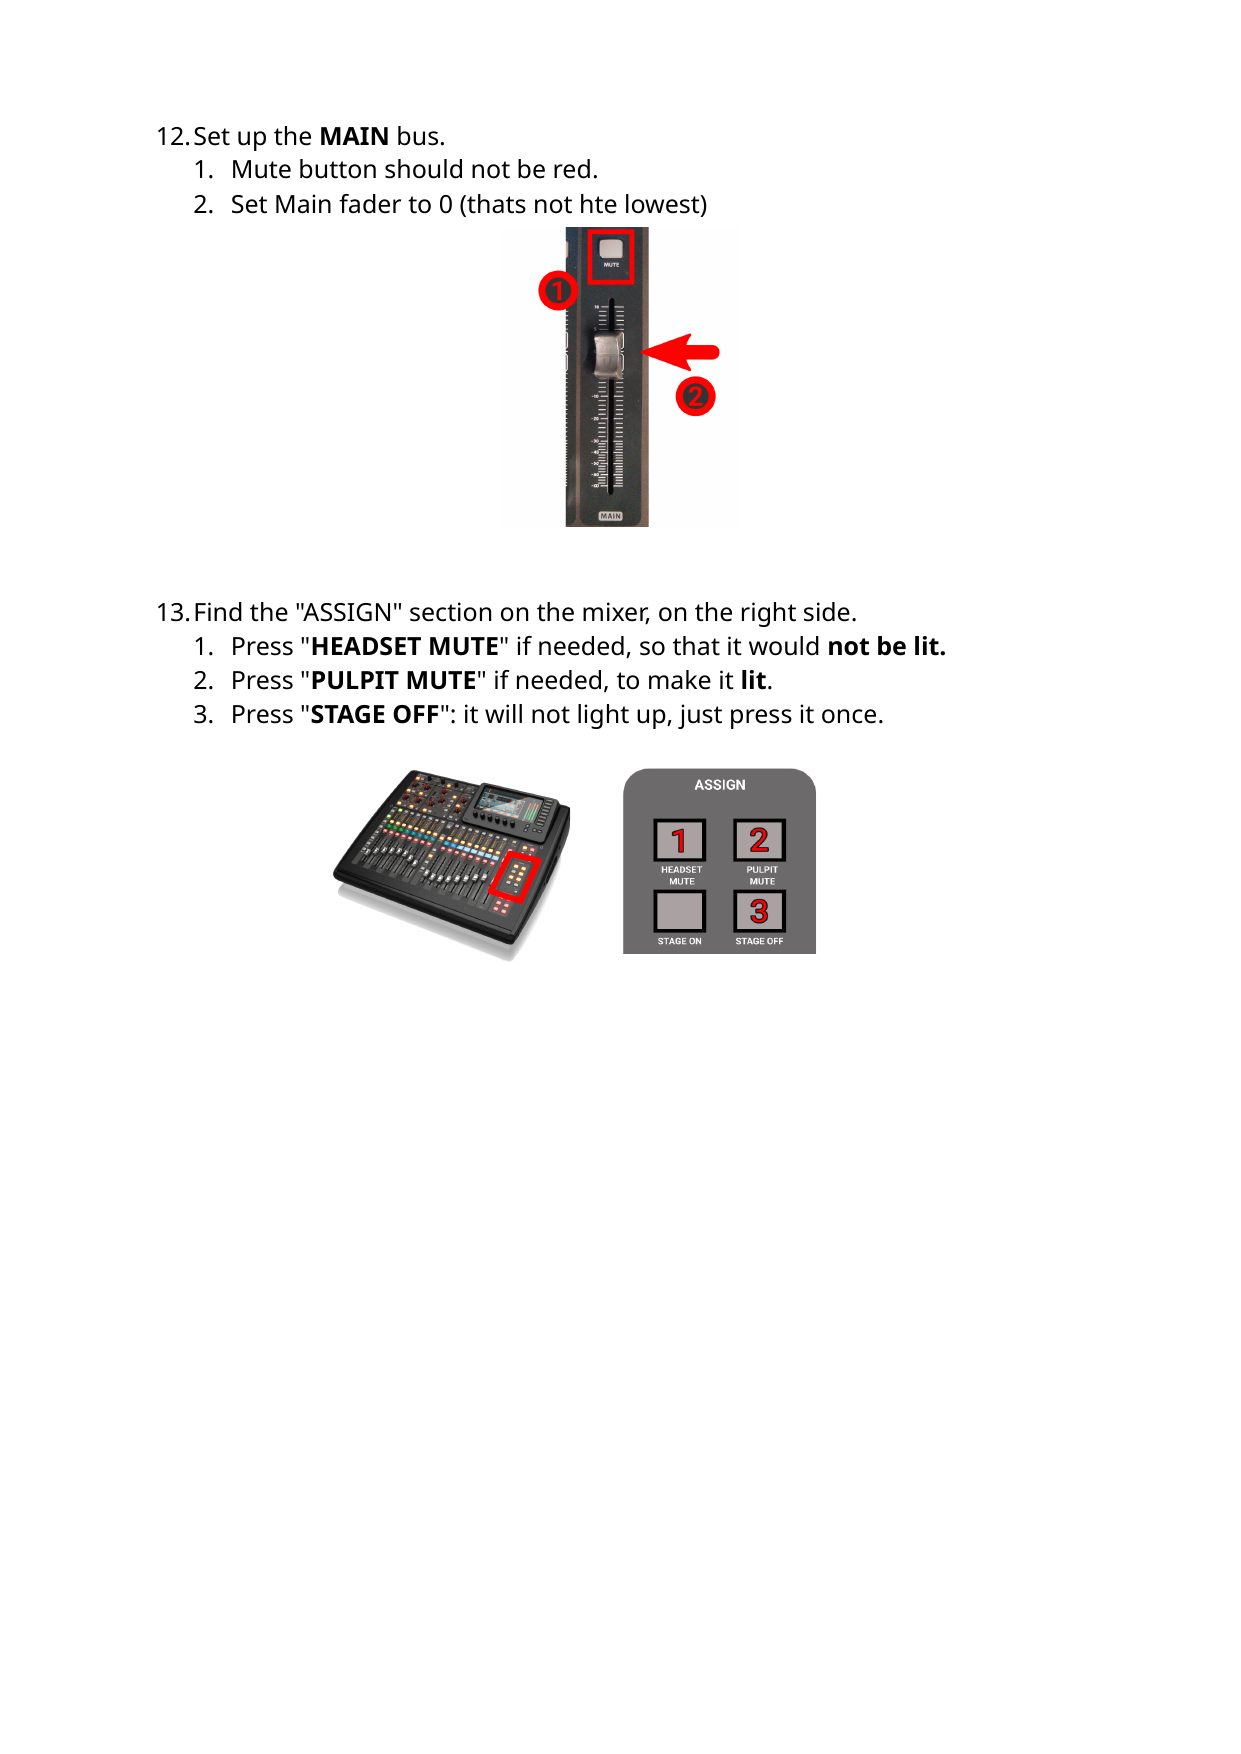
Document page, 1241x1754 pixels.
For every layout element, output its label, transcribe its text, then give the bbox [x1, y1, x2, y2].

picture [333, 770, 571, 962]
list Press "HEADSET MUTE" if needed, so that it would not be lit. [193, 628, 1122, 662]
picture [498, 226, 742, 527]
list Set Main fader to 0 (thats not hte lowest) [193, 186, 1122, 220]
list Mute button should not be red. [193, 152, 1122, 186]
picture [619, 765, 824, 954]
list Find the "ASSIGN" section on the mixer, on the right side. [156, 594, 1122, 628]
list Press "STAGE OFF": it will not light up, just press it once. [193, 696, 1122, 764]
list Set up the MAIN bus. [156, 118, 1122, 152]
list Press "PULPIT MUTE" if needed, to make it lit. [193, 662, 1122, 696]
